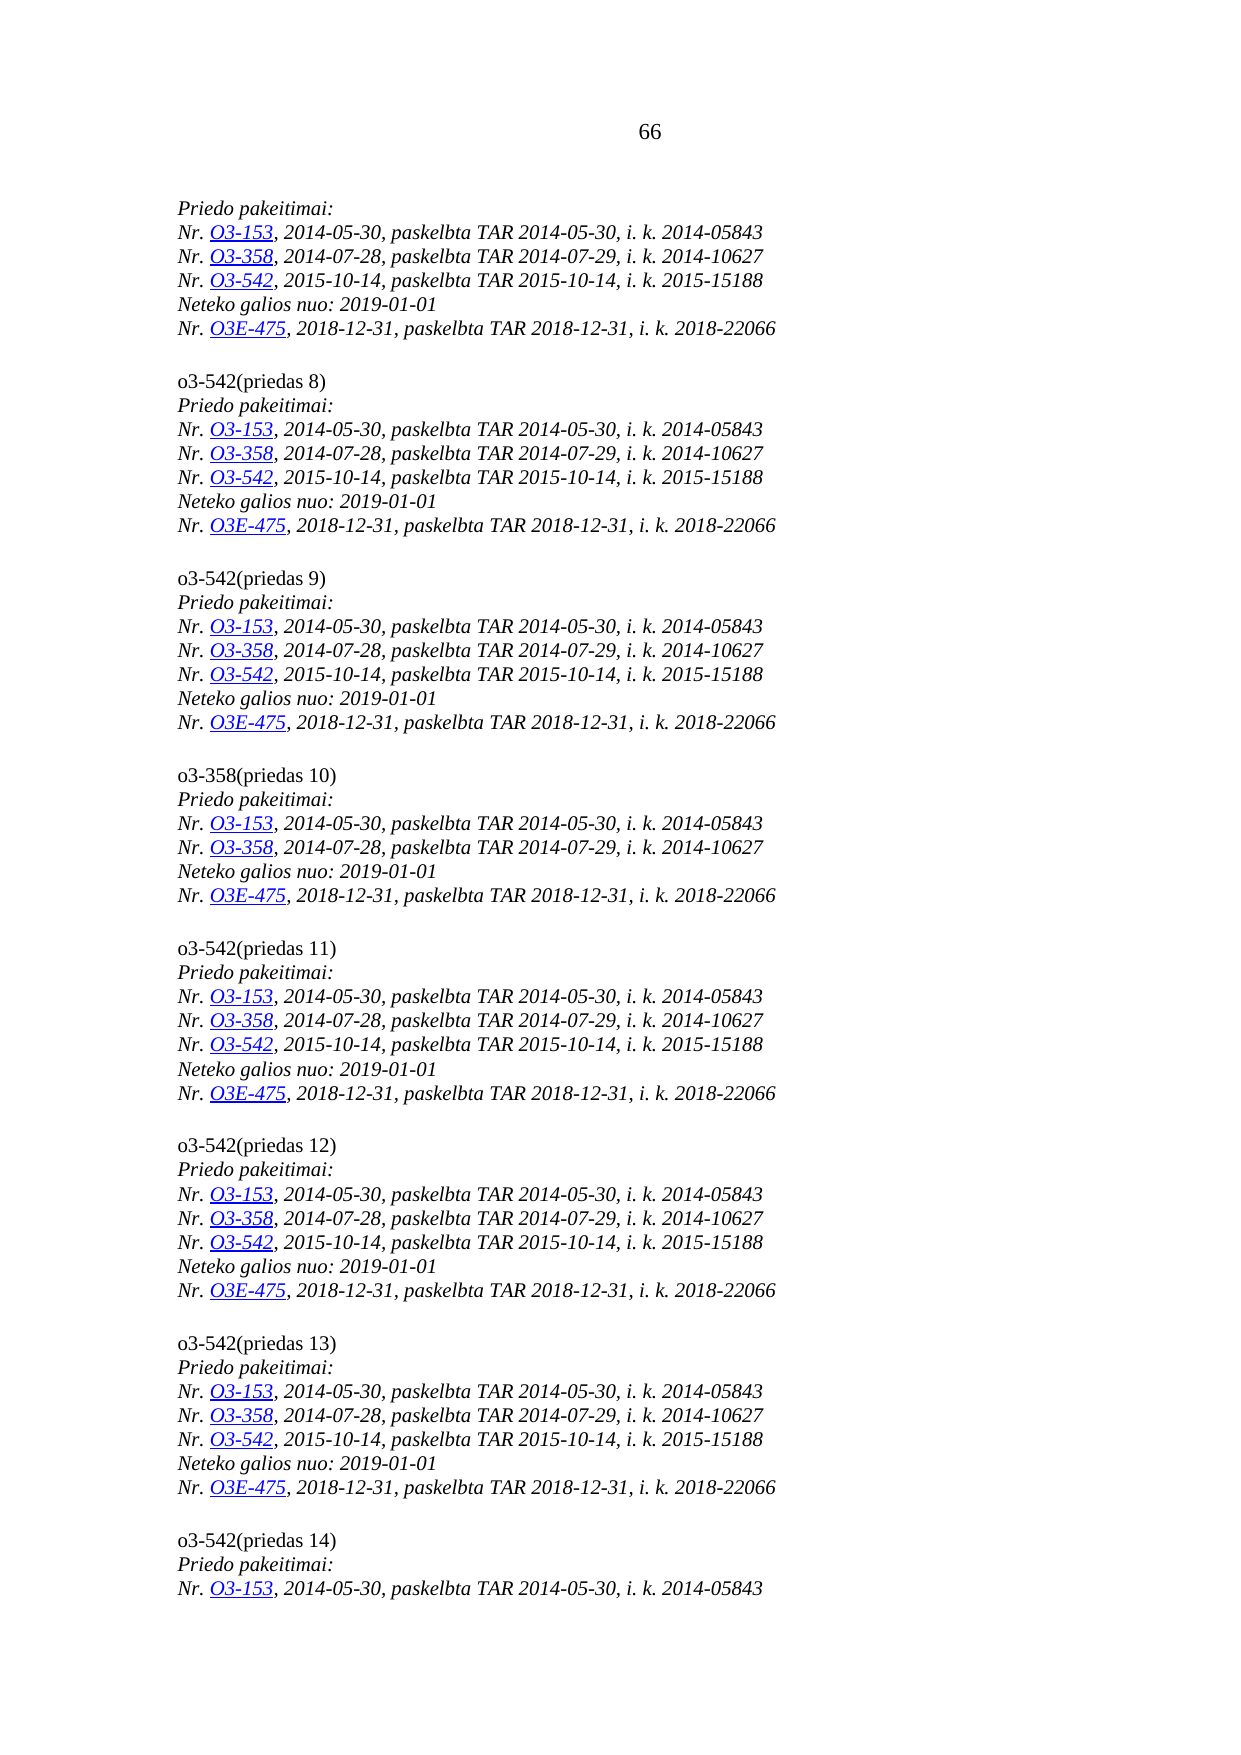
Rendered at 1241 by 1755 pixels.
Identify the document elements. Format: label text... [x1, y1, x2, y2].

text Nr. O3E-475, 2018-12-31, paskelbta TAR 2018-12-31, i. k. 2018-22066 [177, 513, 1122, 537]
text Nr. O3-542, 2015-10-14, paskelbta TAR 2015-10-14, i. k. 2015-15188 [177, 1032, 1122, 1056]
text Nr. O3E-475, 2018-12-31, paskelbta TAR 2018-12-31, i. k. 2018-22066 [177, 1081, 1122, 1104]
text Nr. O3-542, 2015-10-14, paskelbta TAR 2015-10-14, i. k. 2015-15188 [177, 662, 1122, 686]
text o3-358(priedas 10) [177, 763, 1122, 787]
text Nr. O3-358, 2014-07-28, paskelbta TAR 2014-07-29, i. k. 2014-10627 [177, 1403, 1122, 1427]
text Nr. O3-153, 2014-05-30, paskelbta TAR 2014-05-30, i. k. 2014-05843 [177, 984, 1122, 1008]
text o3-542(priedas 13) [177, 1331, 1122, 1354]
text Nr. O3-542, 2015-10-14, paskelbta TAR 2015-10-14, i. k. 2015-15188 [177, 1427, 1122, 1451]
text Nr. O3E-475, 2018-12-31, paskelbta TAR 2018-12-31, i. k. 2018-22066 [177, 316, 1122, 340]
text o3-542(priedas 14) [177, 1528, 1122, 1552]
text Priedo pakeitimai: [177, 960, 1122, 984]
text Priedo pakeitimai: [177, 1354, 1122, 1379]
text Nr. O3-358, 2014-07-28, paskelbta TAR 2014-07-29, i. k. 2014-10627 [177, 441, 1122, 465]
text Nr. O3-358, 2014-07-28, paskelbta TAR 2014-07-29, i. k. 2014-10627 [177, 835, 1122, 859]
text Nr. O3-153, 2014-05-30, paskelbta TAR 2014-05-30, i. k. 2014-05843 [177, 219, 1122, 244]
text Priedo pakeitimai: [177, 787, 1122, 811]
text Nr. O3E-475, 2018-12-31, paskelbta TAR 2018-12-31, i. k. 2018-22066 [177, 1475, 1122, 1499]
text Priedo pakeitimai: [177, 196, 1122, 219]
text Nr. O3-542, 2015-10-14, paskelbta TAR 2015-10-14, i. k. 2015-15188 [177, 1229, 1122, 1254]
text Nr. O3-153, 2014-05-30, paskelbta TAR 2014-05-30, i. k. 2014-05843 [177, 1181, 1122, 1206]
text Neteko galios nuo: 2019-01-01 [177, 489, 1122, 513]
text Priedo pakeitimai: [177, 1552, 1122, 1576]
text Nr. O3-153, 2014-05-30, paskelbta TAR 2014-05-30, i. k. 2014-05843 [177, 417, 1122, 441]
text o3-542(priedas 11) [177, 936, 1122, 960]
text Neteko galios nuo: 2019-01-01 [177, 1451, 1122, 1475]
text Nr. O3-542, 2015-10-14, paskelbta TAR 2015-10-14, i. k. 2015-15188 [177, 268, 1122, 292]
text Neteko galios nuo: 2019-01-01 [177, 686, 1122, 710]
text Nr. O3E-475, 2018-12-31, paskelbta TAR 2018-12-31, i. k. 2018-22066 [177, 710, 1122, 734]
text Priedo pakeitimai: [177, 590, 1122, 614]
text Nr. O3-153, 2014-05-30, paskelbta TAR 2014-05-30, i. k. 2014-05843 [177, 811, 1122, 835]
text Neteko galios nuo: 2019-01-01 [177, 292, 1122, 316]
text Nr. O3-542, 2015-10-14, paskelbta TAR 2015-10-14, i. k. 2015-15188 [177, 465, 1122, 489]
text Nr. O3-153, 2014-05-30, paskelbta TAR 2014-05-30, i. k. 2014-05843 [177, 614, 1122, 638]
text Nr. O3E-475, 2018-12-31, paskelbta TAR 2018-12-31, i. k. 2018-22066 [177, 883, 1122, 907]
text Nr. O3-153, 2014-05-30, paskelbta TAR 2014-05-30, i. k. 2014-05843 [177, 1379, 1122, 1403]
text Neteko galios nuo: 2019-01-01 [177, 1056, 1122, 1081]
text Neteko galios nuo: 2019-01-01 [177, 1254, 1122, 1278]
text o3-542(priedas 8) [177, 369, 1122, 393]
text Nr. O3-358, 2014-07-28, paskelbta TAR 2014-07-29, i. k. 2014-10627 [177, 1008, 1122, 1032]
text Priedo pakeitimai: [177, 393, 1122, 417]
text Nr. O3-358, 2014-07-28, paskelbta TAR 2014-07-29, i. k. 2014-10627 [177, 638, 1122, 662]
text o3-542(priedas 12) [177, 1133, 1122, 1157]
text Nr. O3E-475, 2018-12-31, paskelbta TAR 2018-12-31, i. k. 2018-22066 [177, 1278, 1122, 1302]
text Priedo pakeitimai: [177, 1157, 1122, 1181]
text Nr. O3-358, 2014-07-28, paskelbta TAR 2014-07-29, i. k. 2014-10627 [177, 1206, 1122, 1229]
text Neteko galios nuo: 2019-01-01 [177, 859, 1122, 883]
text Nr. O3-358, 2014-07-28, paskelbta TAR 2014-07-29, i. k. 2014-10627 [177, 244, 1122, 268]
text o3-542(priedas 9) [177, 566, 1122, 590]
text Nr. O3-153, 2014-05-30, paskelbta TAR 2014-05-30, i. k. 2014-05843 [177, 1576, 1122, 1600]
